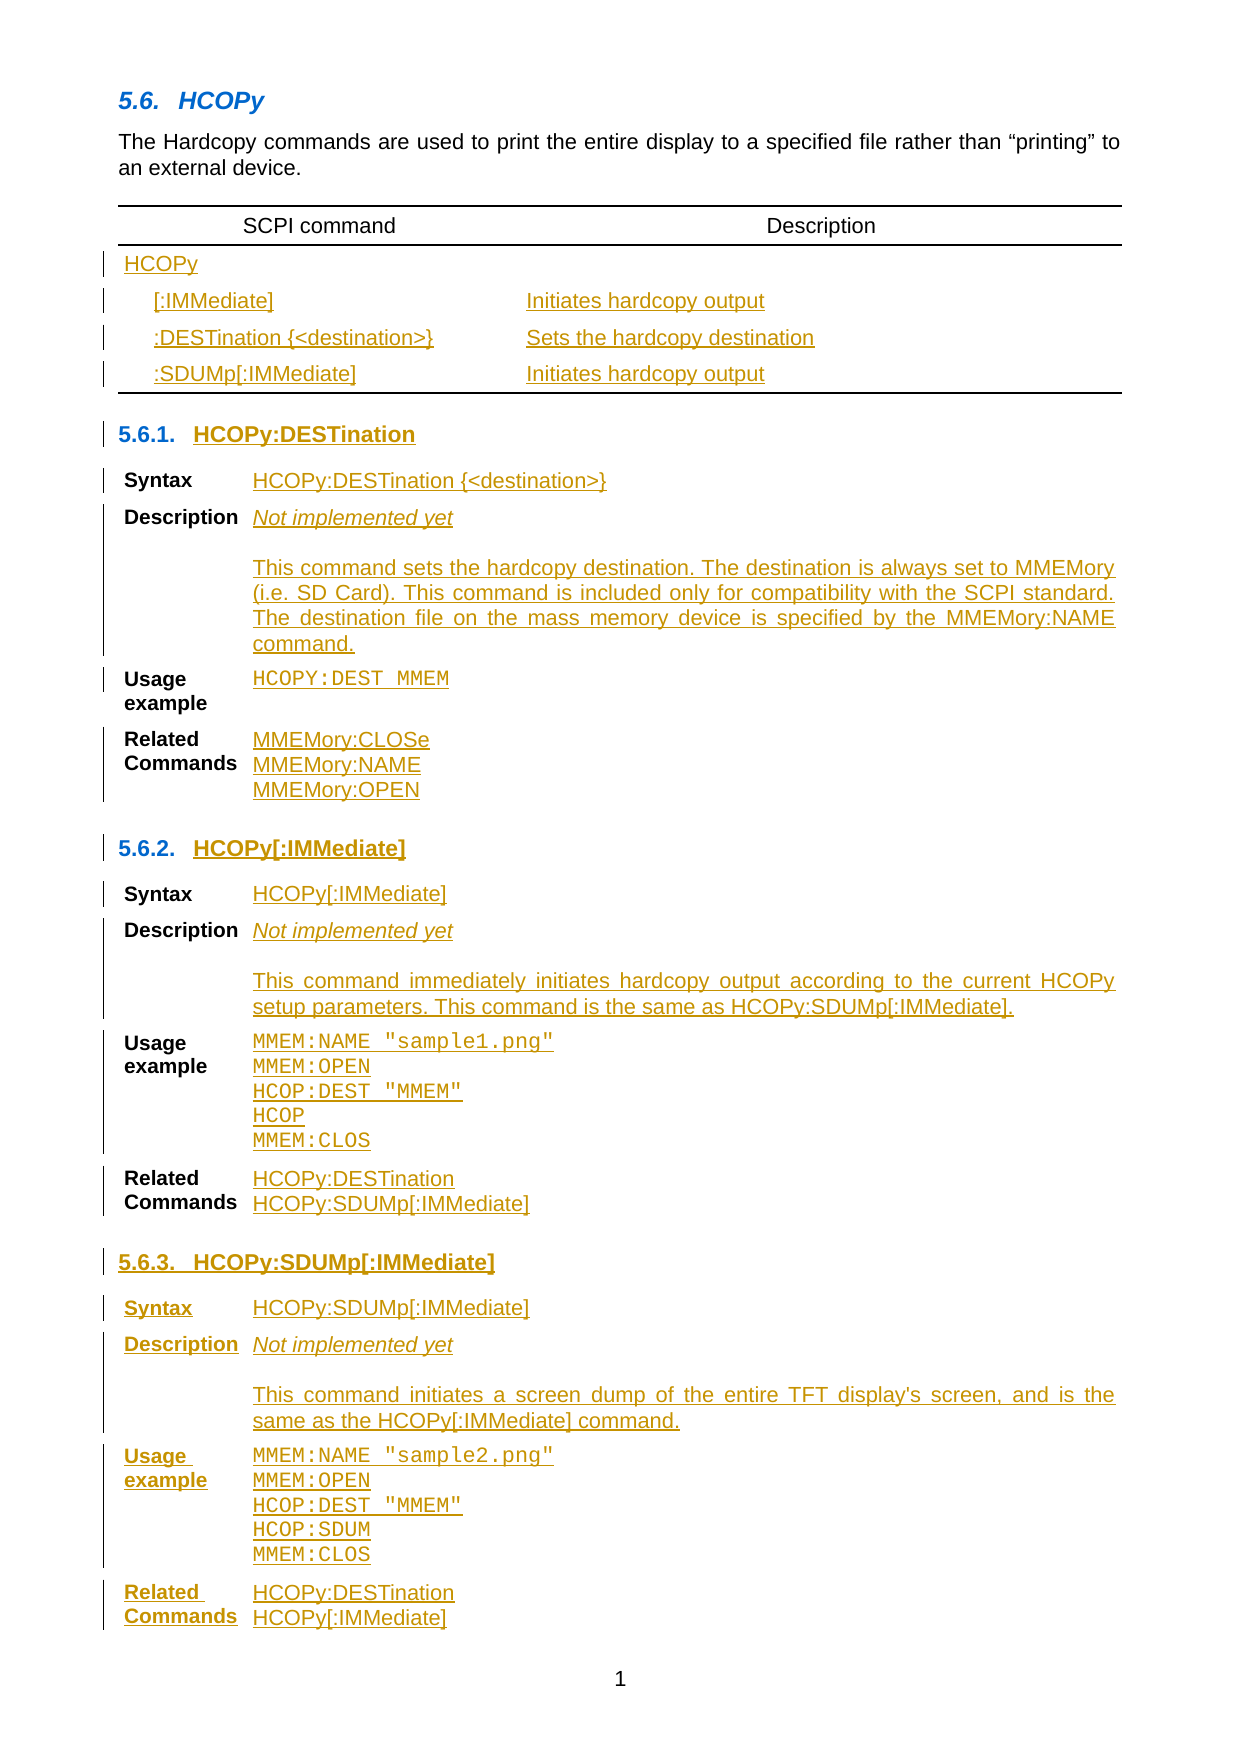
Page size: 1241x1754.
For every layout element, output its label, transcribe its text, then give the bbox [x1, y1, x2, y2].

table_cell MMEM:NAME "sample2.png" MMEM:OPEN HCOP:DEST "MMEM" HCOP:SDUM MMEM:CLOS [247, 1439, 1122, 1574]
table_cell Description [118, 1326, 247, 1438]
table_cell Usage example [118, 1025, 247, 1160]
table_cell Description [118, 912, 247, 1024]
table_cell Usage example [118, 1439, 247, 1574]
table_cell HCOPY:DEST MMEM [247, 661, 1122, 721]
table_cell HCOPy:DESTination HCOPy:SDUMp[:IMMediate] [247, 1160, 1122, 1222]
table_cell [521, 246, 1122, 282]
table_header Syntax [118, 1290, 247, 1326]
table_cell Not implemented yet This command immediately initiates hardcopy output according to the current HCOPy setup parameters. This command is the same as HCOPy:SDUMp[:IMMediate]. [247, 912, 1122, 1024]
table_cell Usage example [118, 661, 247, 721]
table_header HCOPy:SDUMp[:IMMediate] [247, 1290, 1122, 1326]
table_cell HCOPy [118, 246, 521, 282]
table_cell MMEMory:CLOSe MMEMory:NAME MMEMory:OPEN [247, 721, 1122, 808]
table_header Syntax [118, 876, 247, 912]
subtitle HCOPy[:IMMediate] [118, 834, 1122, 861]
table_cell HCOPy:DESTination HCOPy[:IMMediate] [247, 1574, 1122, 1636]
table_header HCOPy[:IMMediate] [247, 876, 1122, 912]
table_cell MMEM:NAME "sample1.png" MMEM:OPEN HCOP:DEST "MMEM" HCOP MMEM:CLOS [247, 1025, 1122, 1160]
table_cell :SDUMp[:IMMediate] [118, 356, 521, 392]
table_header SCPI command [118, 207, 521, 243]
table_cell Sets the hardcopy destination [521, 319, 1122, 356]
subtitle HCOPy [118, 86, 1122, 114]
table_cell Not implemented yet This command initiates a screen dump of the entire TFT display's screen, and is the same as the HCOPy[:IMMediate] command. [247, 1326, 1122, 1438]
table_cell Related Commands [118, 1574, 247, 1636]
table_cell Initiates hardcopy output [521, 282, 1122, 319]
table_header HCOPy:DESTination {<destination>} [247, 462, 1122, 499]
table_cell :DESTination {<destination>} [118, 319, 521, 356]
table_header Syntax [118, 462, 247, 499]
text The Hardcopy commands are used to print the entire display to a specified file rather than “printing” to an external device. [118, 129, 1122, 179]
subtitle HCOPy:DESTination [118, 421, 1122, 447]
table_cell Related Commands [118, 721, 247, 808]
subtitle HCOPy:SDUMp[:IMMediate] [118, 1248, 1122, 1275]
table_cell Related Commands [118, 1160, 247, 1222]
table_cell [:IMMediate] [118, 282, 521, 319]
table_cell Description [118, 499, 247, 661]
table_cell Initiates hardcopy output [521, 356, 1122, 392]
table_cell Not implemented yet This command sets the hardcopy destination. The destination is always set to MMEMory (i.e. SD Card). This command is included only for compatibility with the SCPI standard. The destination file on the mass memory device is specified by the MMEMory:NAME command. [247, 499, 1122, 661]
table_header Description [521, 207, 1122, 243]
